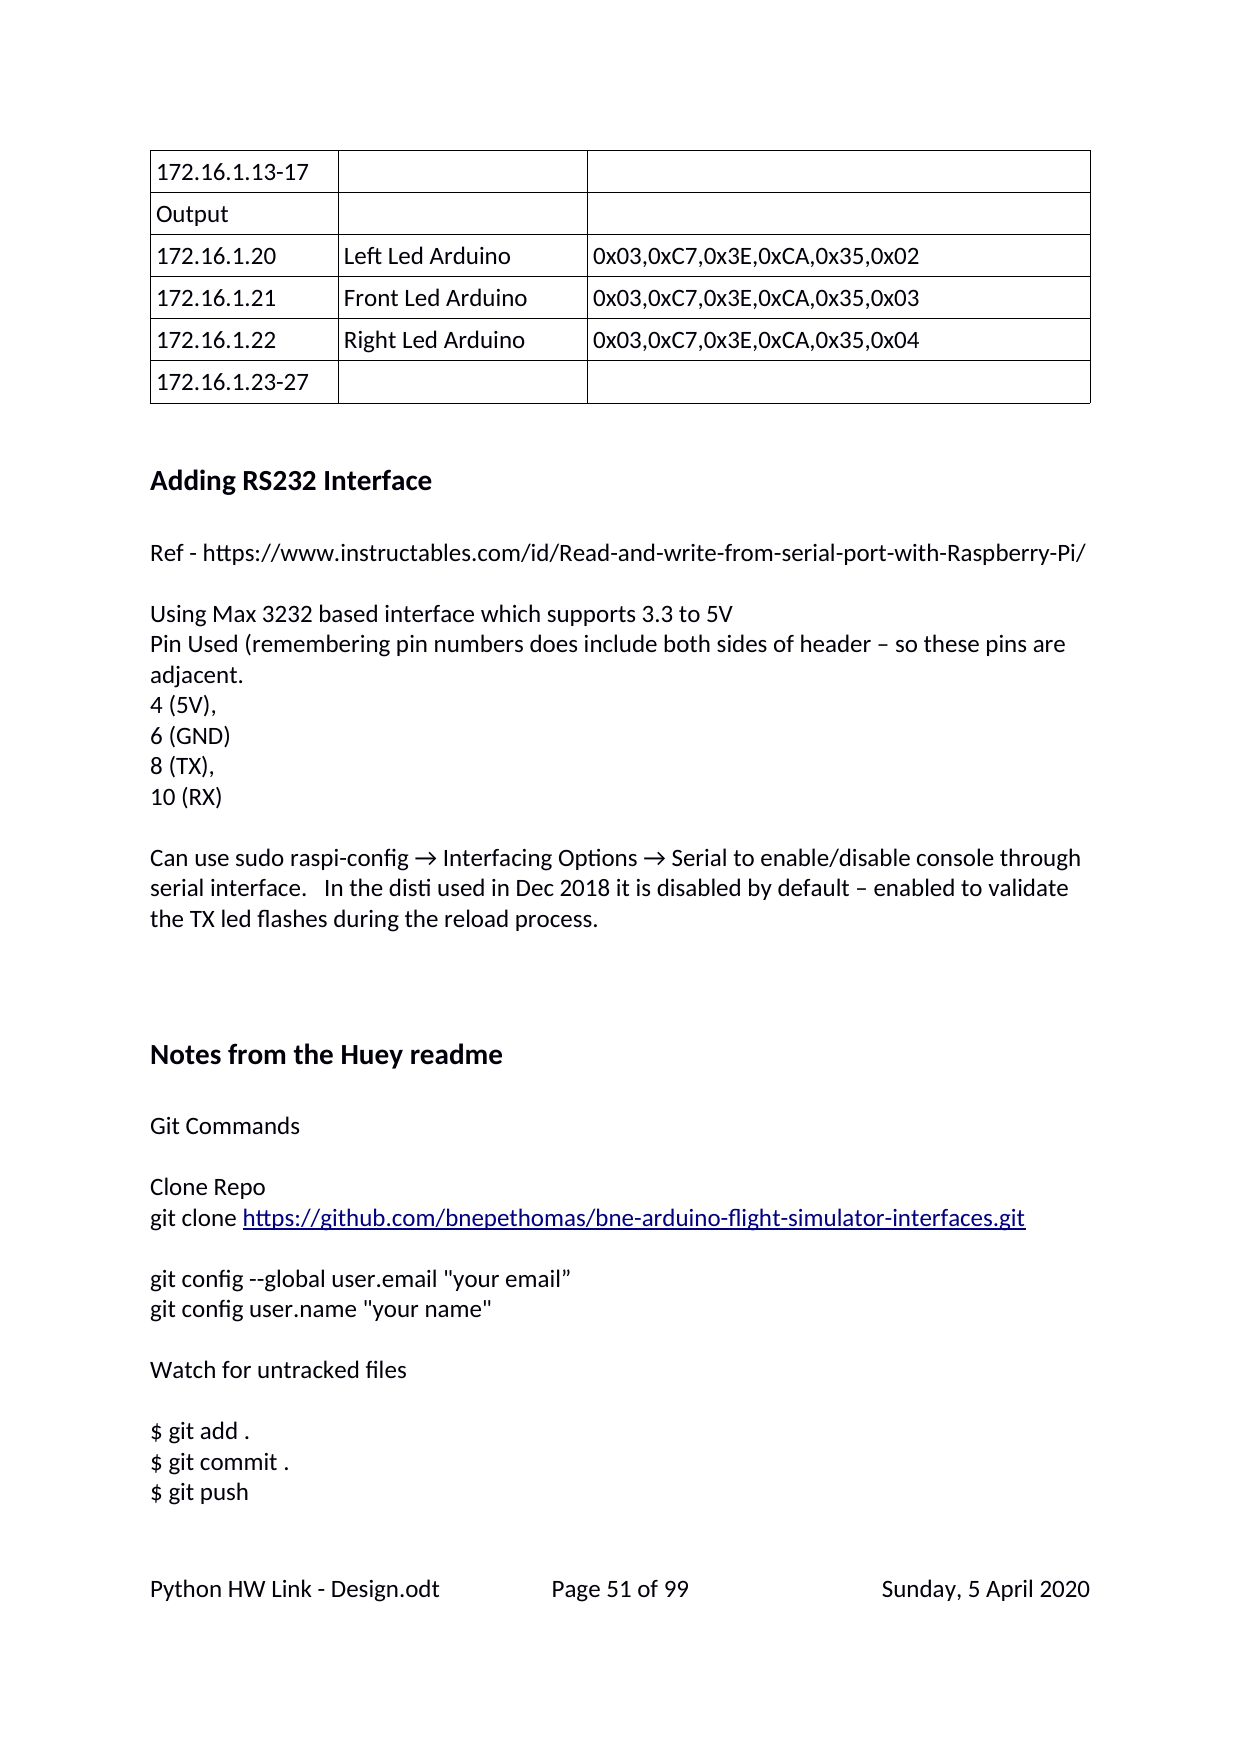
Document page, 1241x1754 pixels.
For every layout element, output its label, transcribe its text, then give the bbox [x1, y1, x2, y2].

table_cell [339, 361, 587, 402]
table_cell Front Led Arduino [339, 277, 587, 318]
text Pin Used (remembering pin numbers does include both sides of header – so these pins are adjacent. [150, 628, 1090, 689]
text git config user.name "your name" [150, 1293, 1090, 1324]
text $ git commit . [150, 1446, 1090, 1477]
table_cell 172.16.1.20 [151, 235, 338, 276]
table_cell 0x03,0xC7,0x3E,0xCA,0x35,0x02 [588, 235, 1090, 276]
table_cell 0x03,0xC7,0x3E,0xCA,0x35,0x04 [588, 319, 1090, 360]
text Git Commands [150, 1110, 1090, 1141]
table_cell [588, 151, 1090, 192]
text 8 (TX), [150, 750, 1090, 781]
text $ git push [150, 1477, 1090, 1507]
table_cell 172.16.1.23-27 [151, 361, 338, 402]
text 10 (RX) [150, 781, 1090, 811]
text Ref - https://www.instructables.com/id/Read-and-write-from-serial-port-with-Raspberry-Pi/ [150, 537, 1090, 567]
text Using Max 3232 based interface which supports 3.3 to 5V [150, 598, 1090, 628]
text $ git add . [150, 1416, 1090, 1446]
text 6 (GND) [150, 720, 1090, 750]
table_cell Right Led Arduino [339, 319, 587, 360]
table_cell 172.16.1.21 [151, 277, 338, 318]
text Watch for untracked files [150, 1354, 1090, 1385]
table_cell [339, 193, 587, 234]
table_cell [339, 151, 587, 192]
table_cell [588, 193, 1090, 234]
table_cell 0x03,0xC7,0x3E,0xCA,0x35,0x03 [588, 277, 1090, 318]
text git config --global user.email "your email” [150, 1263, 1090, 1293]
subtitle Notes from the Huey readme [150, 1036, 1090, 1071]
subtitle Adding RS232 Interface [150, 462, 1090, 498]
table_cell 172.16.1.13-17 [151, 151, 338, 192]
table_cell 172.16.1.22 [151, 319, 338, 360]
table_cell [588, 361, 1090, 402]
table_cell Left Led Arduino [339, 235, 587, 276]
text Can use sudo raspi-config → Interfacing Options → Serial to enable/disable console through serial interface. In the disti used in Dec 2018 it is disabled by default – enabled to validate the TX led flashes during the reload process. [150, 842, 1090, 933]
text git clone https://github.com/bnepethomas/bne-arduino-flight-simulator-interfaces.git [150, 1202, 1090, 1232]
text 4 (5V), [150, 689, 1090, 720]
table_cell Output [151, 193, 338, 234]
text Clone Repo [150, 1171, 1090, 1202]
